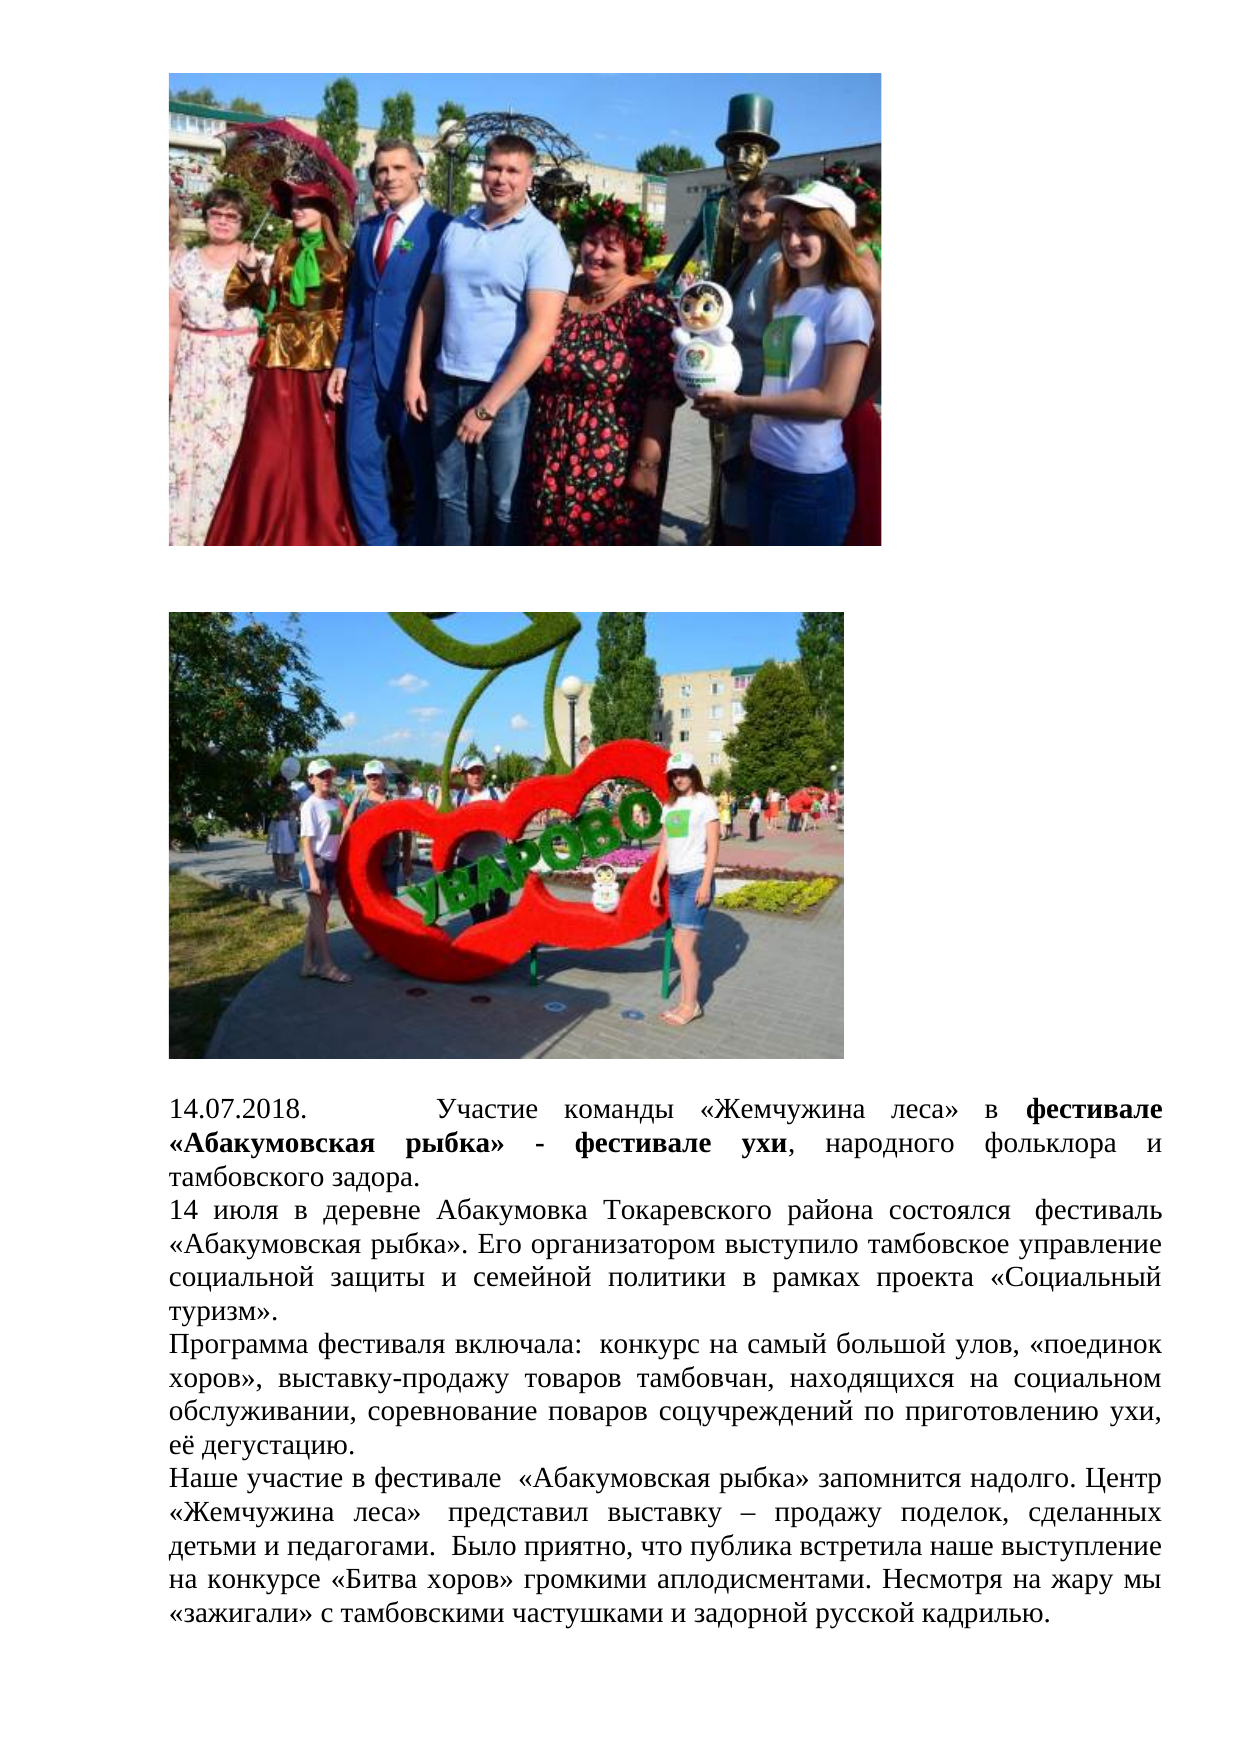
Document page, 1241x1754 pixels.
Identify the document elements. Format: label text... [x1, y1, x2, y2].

text Программа фестиваля включала: конкурс на самый большой улов, «поединок хоров», выставку-продажу товаров тамбовчан, находящихся на социальном обслуживании, соревнование поваров соцучреждений по приготовлению ухи, её дегустацию. [169, 1326, 1162, 1461]
text 14.07.2018. Участие команды «Жемчужина леса» в фестивале «Абакумовская рыбка» - фестивале ухи, народного фольклора и тамбовского задора. [169, 1092, 1162, 1192]
text 14 июля в деревне Абакумовка Токаревского района состоялся фестиваль «Абакумовская рыбка». Его организатором выступило тамбовское управление социальной защиты и семейной политики в рамках проекта «Социальный туризм». [169, 1192, 1162, 1326]
text Наше участие в фестивале «Абакумовская рыбка» запомнится надолго. Центр «Жемчужина леса» представил выставку – продажу поделок, сделанных детьми и педагогами. Было приятно, что публика встретила наше выступление на конкурсе «Битва хоров» громкими аплодисментами. Несмотря на жару мы «зажигали» с тамбовскими частушками и задорной русской кадрилью. [169, 1461, 1162, 1628]
